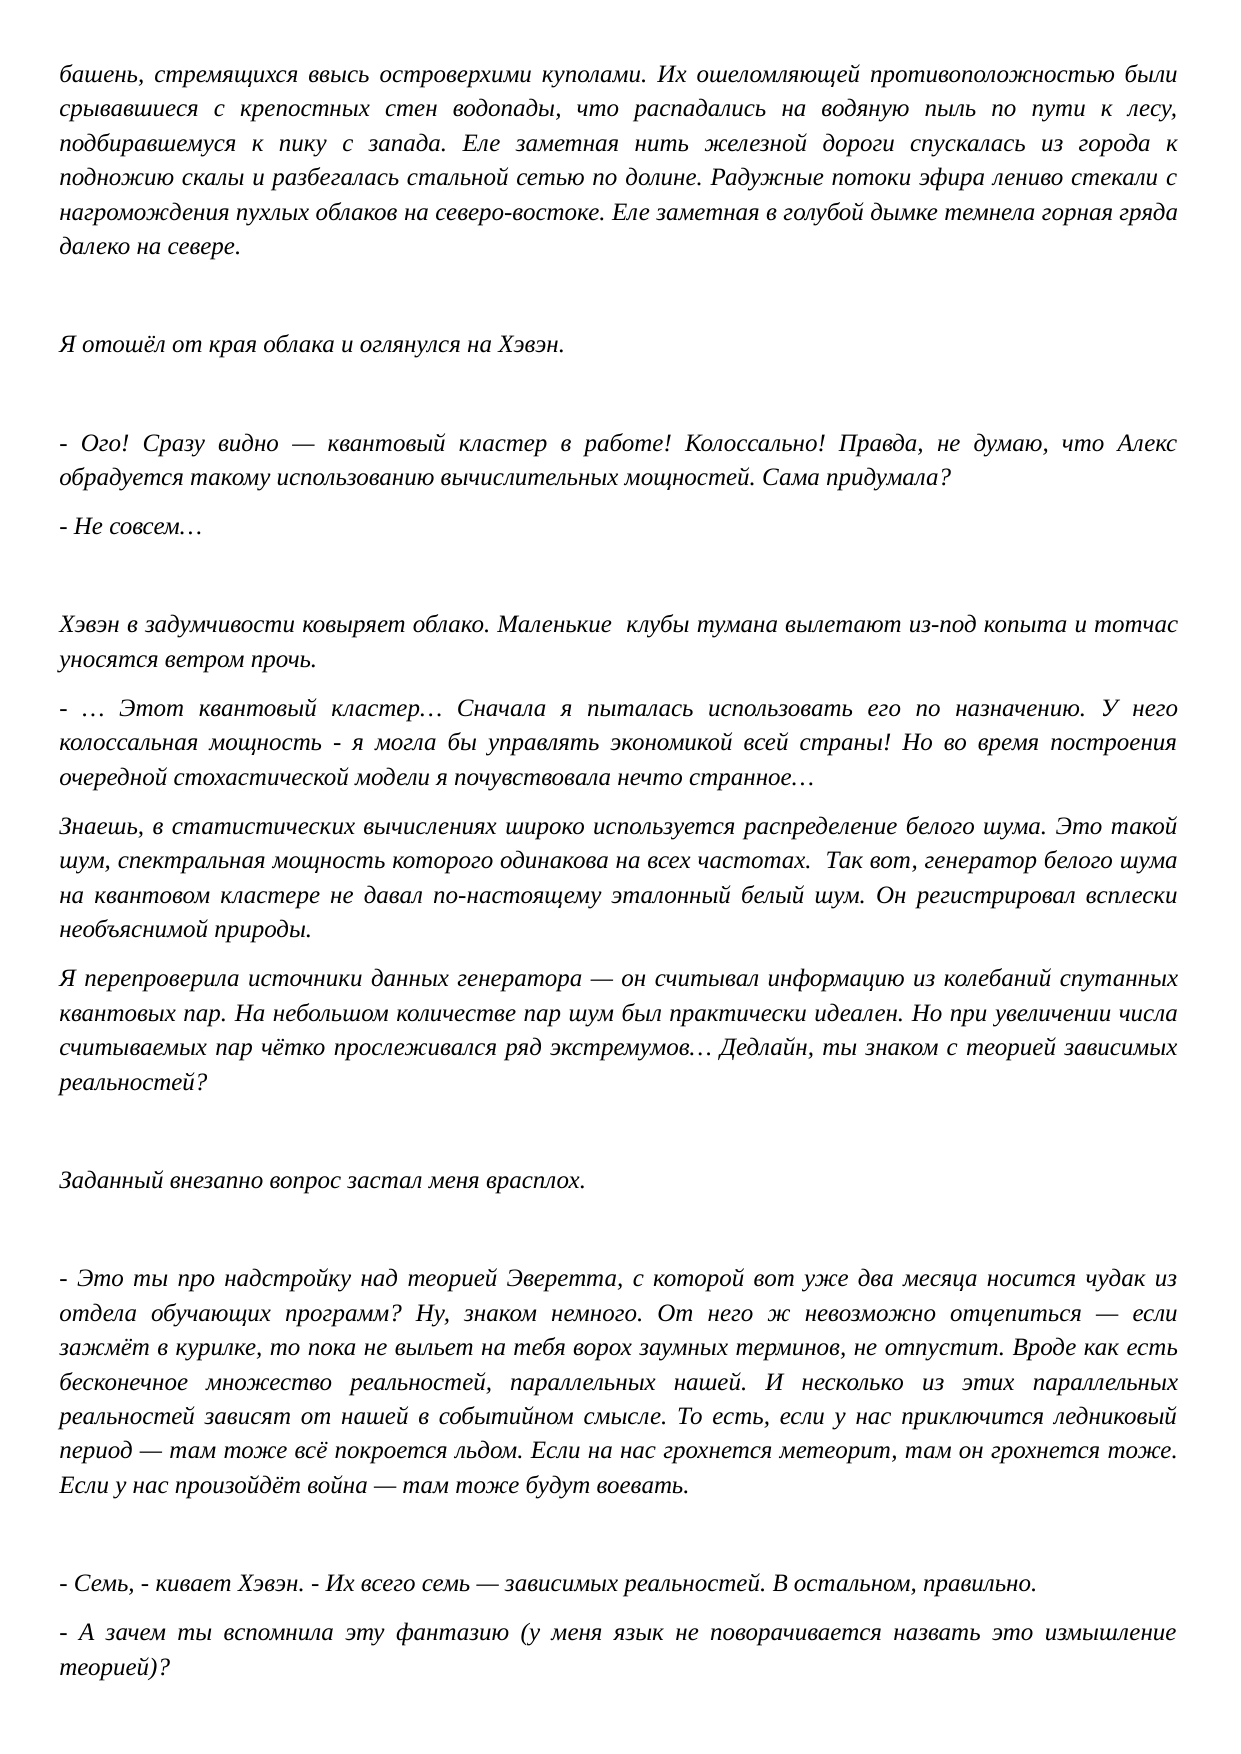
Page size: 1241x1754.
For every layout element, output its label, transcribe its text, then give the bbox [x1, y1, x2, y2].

text - Не совсем… [59, 511, 1181, 540]
text Я перепроверила источники данных генератора — он считывал информацию из колебаний спутанных квантовых пар. На небольшом количестве пар шум был практически идеален. Но при увеличении числа считываемых пар чётко прослеживался ряд экстремумов… Дедлайн, ты знаком с теорией зависимых реальностей? [59, 963, 1181, 1096]
text - Семь, - кивает Хэвэн. - Их всего семь — зависимых реальностей. В остальном, правильно. [59, 1568, 1181, 1597]
text Хэвэн в задумчивости ковыряет облако. Маленькие клубы тумана вылетают из-под копыта и тотчас уносятся ветром прочь. [59, 609, 1181, 673]
text Заданный внезапно вопрос застал меня врасплох. [59, 1165, 1181, 1194]
text башень, стремящихся ввысь островерхими куполами. Их ошеломляющей противоположностью были срывавшиеся с крепостных стен водопады, что распадались на водяную пыль по пути к лесу, подбиравшемуся к пику с запада. Еле заметная нить железной дороги спускалась из города к подножию скалы и разбегалась стальной сетью по долине. Радужные потоки эфира лениво стекали с нагромождения пухлых облаков на северо-востоке. Еле заметная в голубой дымке темнела горная гряда далеко на севере. [59, 59, 1181, 260]
text Знаешь, в статистических вычислениях широко используется распределение белого шума. Это такой шум, спектральная мощность которого одинакова на всех частотах. Так вот, генератор белого шума на квантовом кластере не давал по-настоящему эталонный белый шум. Он регистрировал всплески необъяснимой природы. [59, 811, 1181, 943]
text - Это ты про надстройку над теорией Эверетта, с которой вот уже два месяца носится чудак из отдела обучающих программ? Ну, знаком немного. От него ж невозможно отцепиться — если зажмёт в курилке, то пока не выльет на тебя ворох заумных терминов, не отпустит. Вроде как есть бесконечное множество реальностей, параллельных нашей. И несколько из этих параллельных реальностей зависят от нашей в событийном смысле. То есть, если у нас приключится ледниковый период — там тоже всё покроется льдом. Если на нас грохнется метеорит, там он грохнется тоже. Если у нас произойдёт война — там тоже будут воевать. [59, 1263, 1181, 1499]
text - … Этот квантовый кластер… Сначала я пыталась использовать его по назначению. У него колоссальная мощность - я могла бы управлять экономикой всей страны! Но во время построения очередной стохастической модели я почувствовала нечто странное… [59, 693, 1181, 791]
text - Ого! Сразу видно — квантовый кластер в работе! Колоссально! Правда, не думаю, что Алекс обрадуется такому использованию вычислительных мощностей. Сама придумала? [59, 428, 1181, 491]
text Я отошёл от края облака и оглянулся на Хэвэн. [59, 329, 1181, 358]
text - А зачем ты вспомнила эту фантазию (у меня язык не поворачивается назвать это измышление теорией)? [59, 1617, 1181, 1680]
